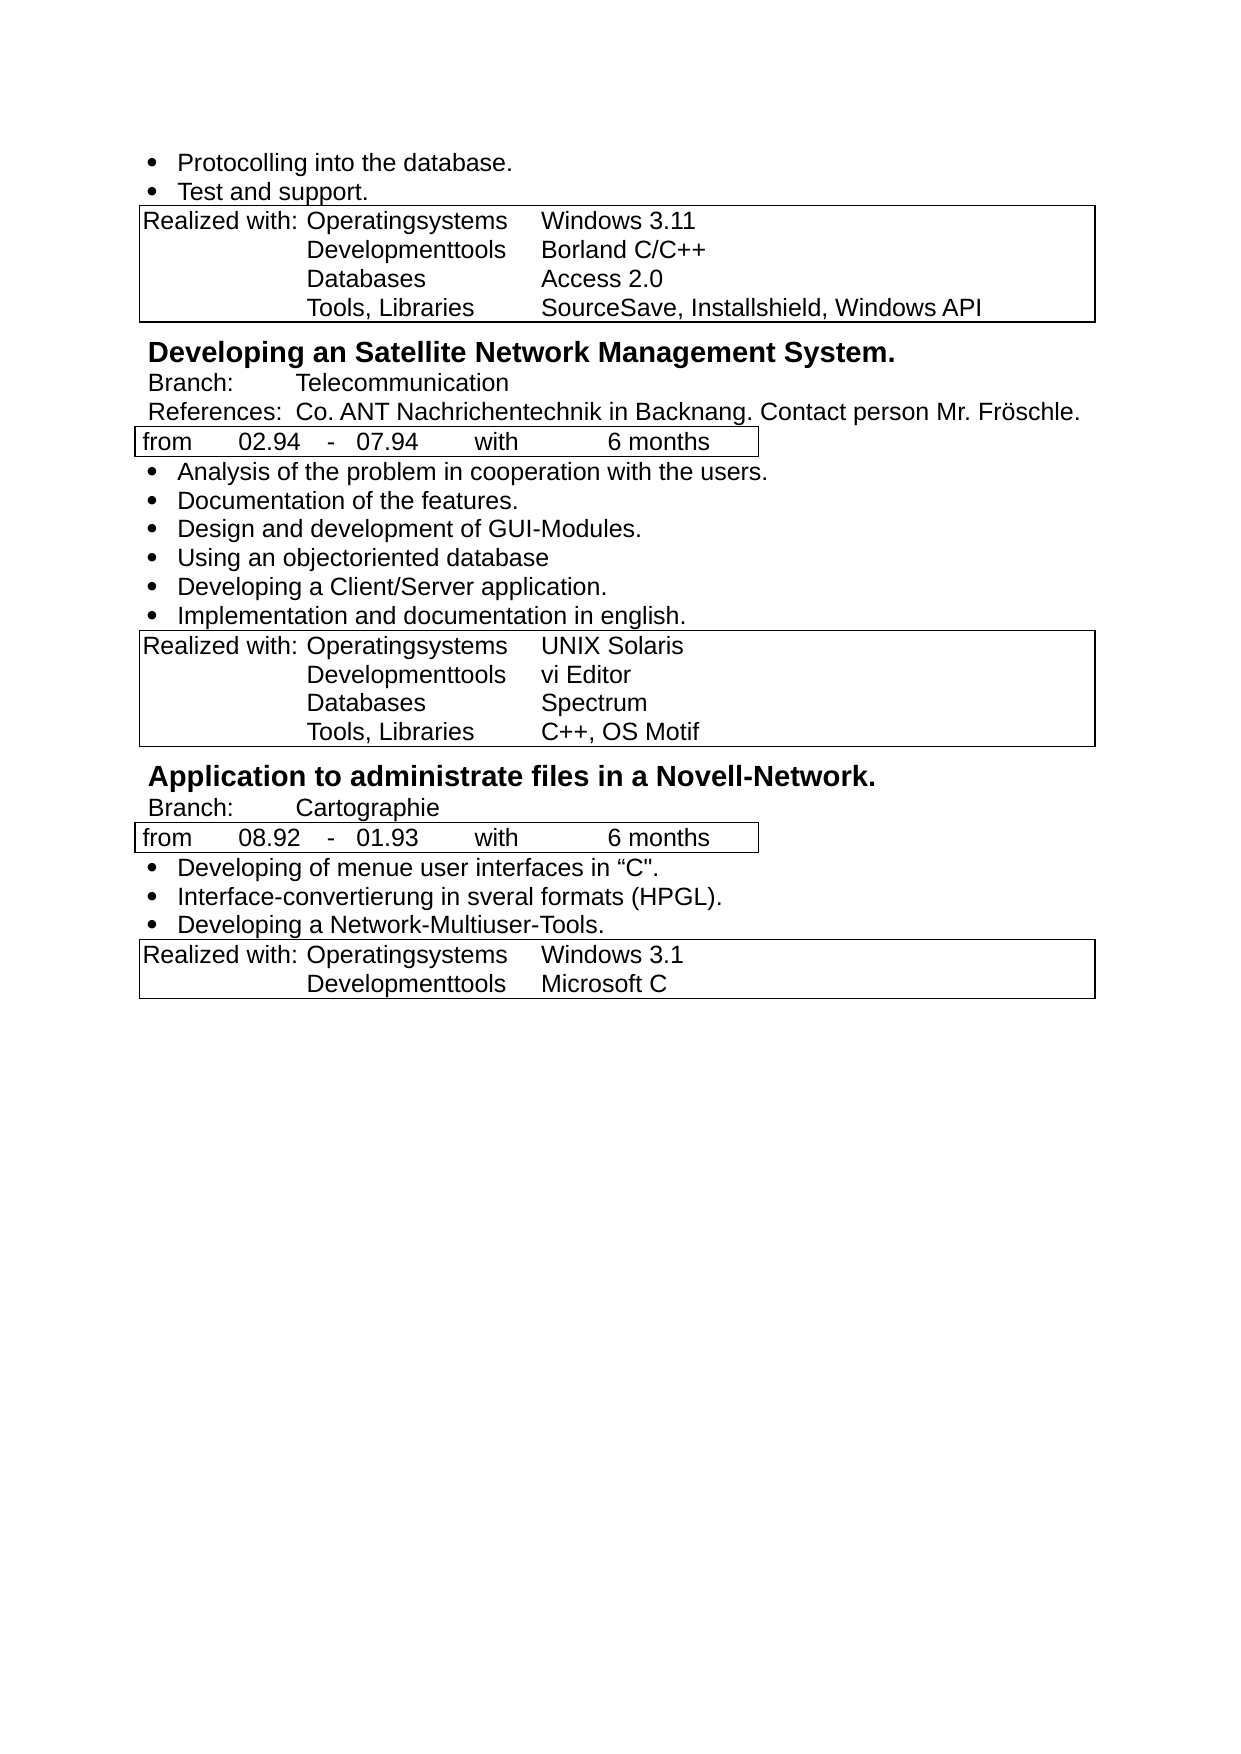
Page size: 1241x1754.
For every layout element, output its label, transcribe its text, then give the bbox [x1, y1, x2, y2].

list Developing of menue user interfaces in “C". [148, 853, 1104, 881]
table_header 6 months [600, 427, 758, 456]
list Using an objectoriented database [148, 543, 1104, 572]
subtitle Application to administrate files in a Novell-Network. [148, 759, 1104, 793]
table_cell Access 2.0 [538, 264, 1094, 293]
table_cell [140, 689, 303, 717]
table_cell vi Editor [538, 660, 1094, 688]
table_header 08.92 [231, 823, 319, 852]
table_header Realized with: [140, 206, 303, 235]
text Branch: Telecommunication [148, 368, 1104, 397]
table_cell Developmenttools [303, 660, 538, 688]
table_cell Microsoft C [538, 969, 1094, 998]
table_cell Databases [303, 264, 538, 293]
table_header with [467, 427, 600, 456]
table_cell SourceSave, Installshield, Windows API [538, 293, 1094, 321]
list Developing a Network-Multiuser-Tools. [148, 910, 1104, 939]
table_header Realized with: [140, 631, 303, 660]
table_cell [140, 235, 303, 264]
table_header 07.94 [349, 427, 467, 456]
text References: Co. ANT Nachrichentechnik in Backnang. Contact person Mr. Fröschle. [148, 397, 1104, 426]
table_header 02.94 [231, 427, 319, 456]
table_header Windows 3.1 [538, 940, 1094, 969]
list Design and development of GUI-Modules. [148, 514, 1104, 543]
table_header Operatingsystems [303, 206, 538, 235]
table_cell Spectrum [538, 689, 1094, 717]
list Developing a Client/Server application. [148, 572, 1104, 601]
list Analysis of the problem in cooperation with the users. [148, 457, 1104, 486]
table_header 6 months [600, 823, 758, 852]
list Documentation of the features. [148, 486, 1104, 514]
table_cell Tools, Libraries [303, 717, 538, 746]
table_cell Databases [303, 689, 538, 717]
table_header 01.93 [349, 823, 467, 852]
table_cell [140, 264, 303, 293]
table_header from [136, 823, 231, 852]
list Protocolling into the database. [148, 148, 1104, 176]
table_header from [136, 427, 231, 456]
list Interface-convertierung in sveral formats (HPGL). [148, 881, 1104, 910]
list Test and support. [148, 176, 1104, 205]
table_cell Borland C/C++ [538, 235, 1094, 264]
table_cell [140, 660, 303, 688]
table_cell [140, 293, 303, 321]
table_cell C++, OS Motif [538, 717, 1094, 746]
subtitle Developing an Satellite Network Management System. [148, 335, 1104, 368]
table_cell [140, 969, 303, 998]
table_cell Developmenttools [303, 969, 538, 998]
table_header Operatingsystems [303, 940, 538, 969]
text Branch: Cartographie [148, 793, 1104, 822]
table_header Realized with: [140, 940, 303, 969]
table_header - [319, 427, 349, 456]
table_header Operatingsystems [303, 631, 538, 660]
table_cell [140, 717, 303, 746]
table_header - [319, 823, 349, 852]
table_cell Developmenttools [303, 235, 538, 264]
table_cell Tools, Libraries [303, 293, 538, 321]
list Implementation and documentation in english. [148, 601, 1104, 630]
table_header Windows 3.11 [538, 206, 1094, 235]
table_header UNIX Solaris [538, 631, 1094, 660]
table_header with [467, 823, 600, 852]
